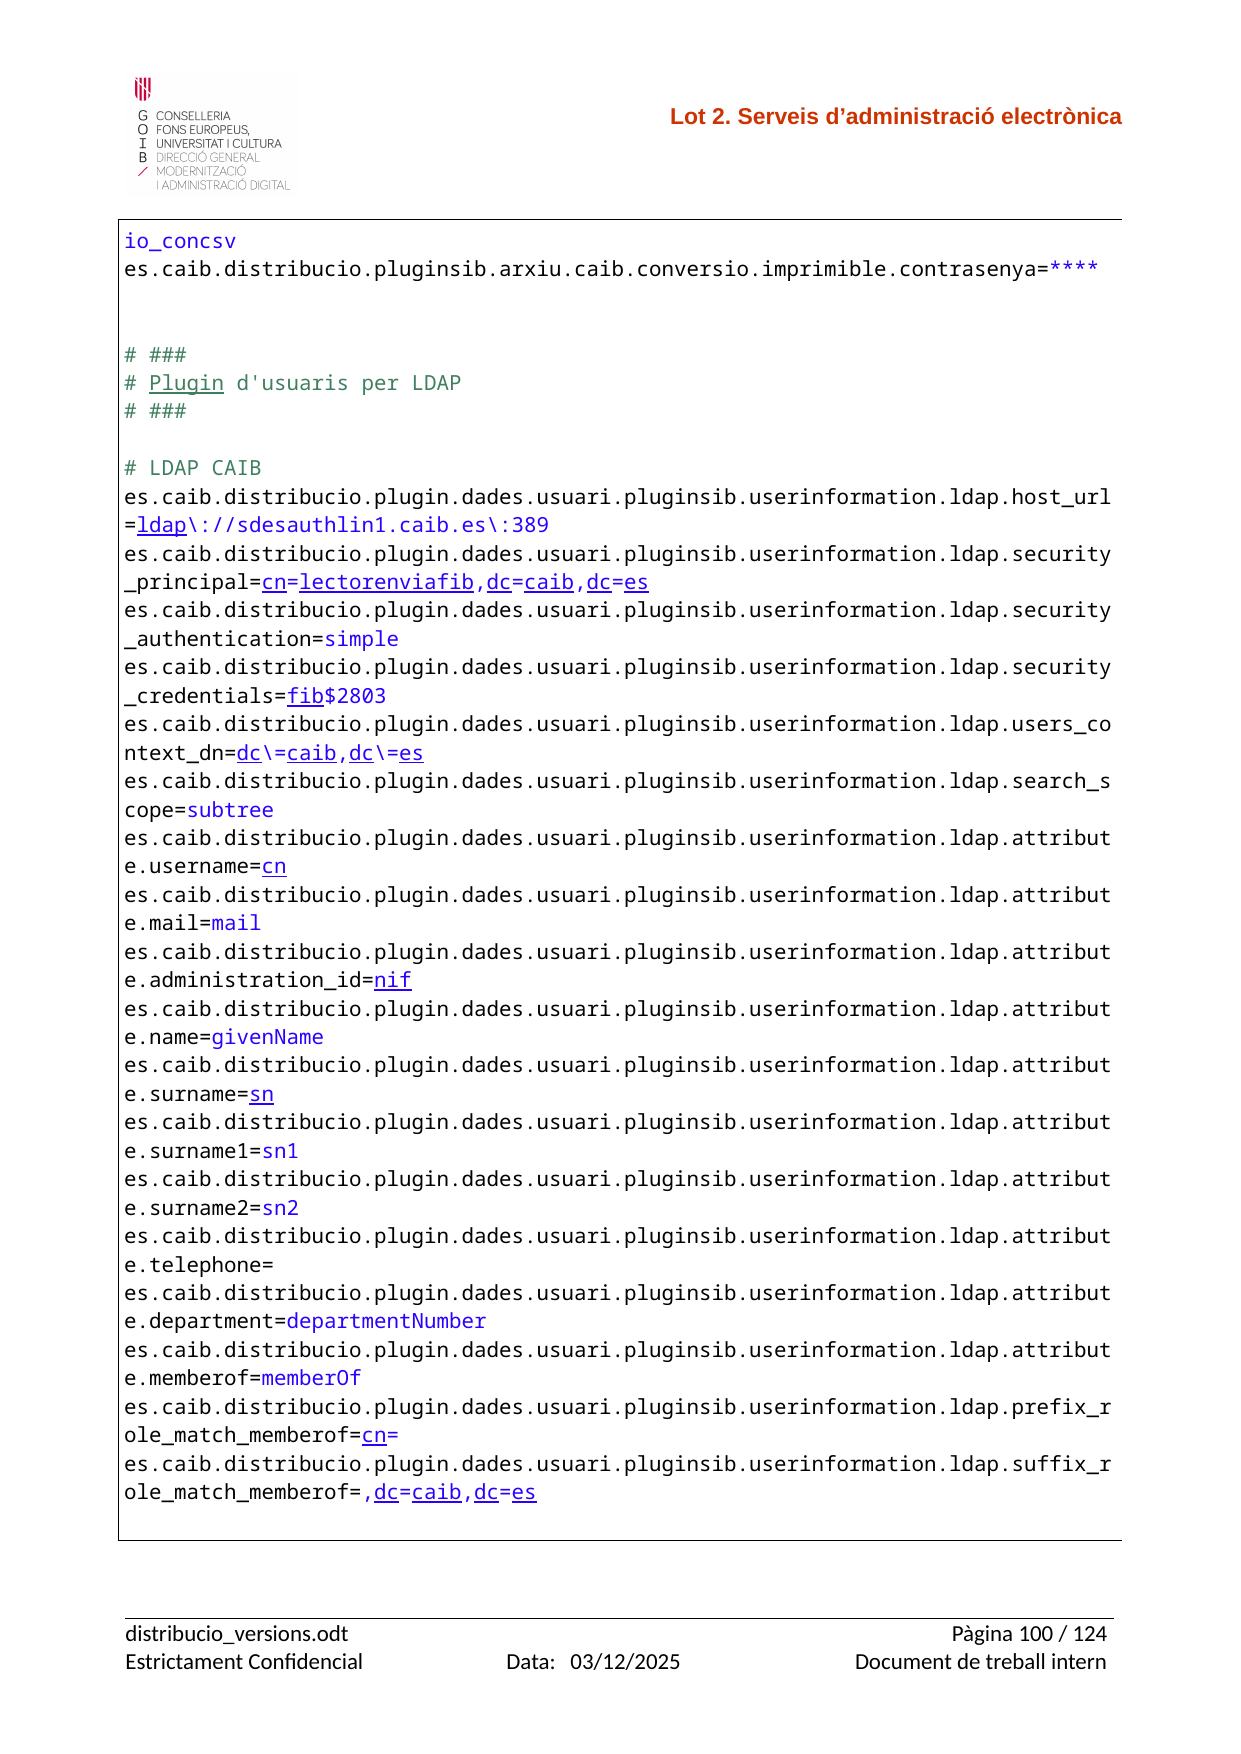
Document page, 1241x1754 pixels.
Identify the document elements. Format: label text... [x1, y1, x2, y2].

picture [126, 70, 299, 197]
table_header io_concsv es.caib.distribucio.pluginsib.arxiu.caib.conversio.imprimible.contrasenya=**** # ### # Plugin d'usuaris per LDAP # ### # LDAP CAIB es.caib.distribucio.plugin.dades.usuari.pluginsib.userinformation.ldap.host_url=ldap\://sdesauthlin1.caib.es\:389 es.caib.distribucio.plugin.dades.usuari.pluginsib.userinformation.ldap.security_principal=cn=lectorenviafib,dc=caib,dc=es es.caib.distribucio.plugin.dades.usuari.pluginsib.userinformation.ldap.security_authentication=simple es.caib.distribucio.plugin.dades.usuari.pluginsib.userinformation.ldap.security_credentials=fib$2803 es.caib.distribucio.plugin.dades.usuari.pluginsib.userinformation.ldap.users_context_dn=dc\=caib,dc\=es es.caib.distribucio.plugin.dades.usuari.pluginsib.userinformation.ldap.search_scope=subtree es.caib.distribucio.plugin.dades.usuari.pluginsib.userinformation.ldap.attribute.username=cn es.caib.distribucio.plugin.dades.usuari.pluginsib.userinformation.ldap.attribute.mail=mail es.caib.distribucio.plugin.dades.usuari.pluginsib.userinformation.ldap.attribute.administration_id=nif es.caib.distribucio.plugin.dades.usuari.pluginsib.userinformation.ldap.attribute.name=givenName es.caib.distribucio.plugin.dades.usuari.pluginsib.userinformation.ldap.attribute.surname=sn es.caib.distribucio.plugin.dades.usuari.pluginsib.userinformation.ldap.attribute.surname1=sn1 es.caib.distribucio.plugin.dades.usuari.pluginsib.userinformation.ldap.attribute.surname2=sn2 es.caib.distribucio.plugin.dades.usuari.pluginsib.userinformation.ldap.attribute.telephone= es.caib.distribucio.plugin.dades.usuari.pluginsib.userinformation.ldap.attribute.department=departmentNumber es.caib.distribucio.plugin.dades.usuari.pluginsib.userinformation.ldap.attribute.memberof=memberOf es.caib.distribucio.plugin.dades.usuari.pluginsib.userinformation.ldap.prefix_role_match_memberof=cn= es.caib.distribucio.plugin.dades.usuari.pluginsib.userinformation.ldap.suffix_role_match_memberof=,dc=caib,dc=es [119, 220, 1122, 1540]
